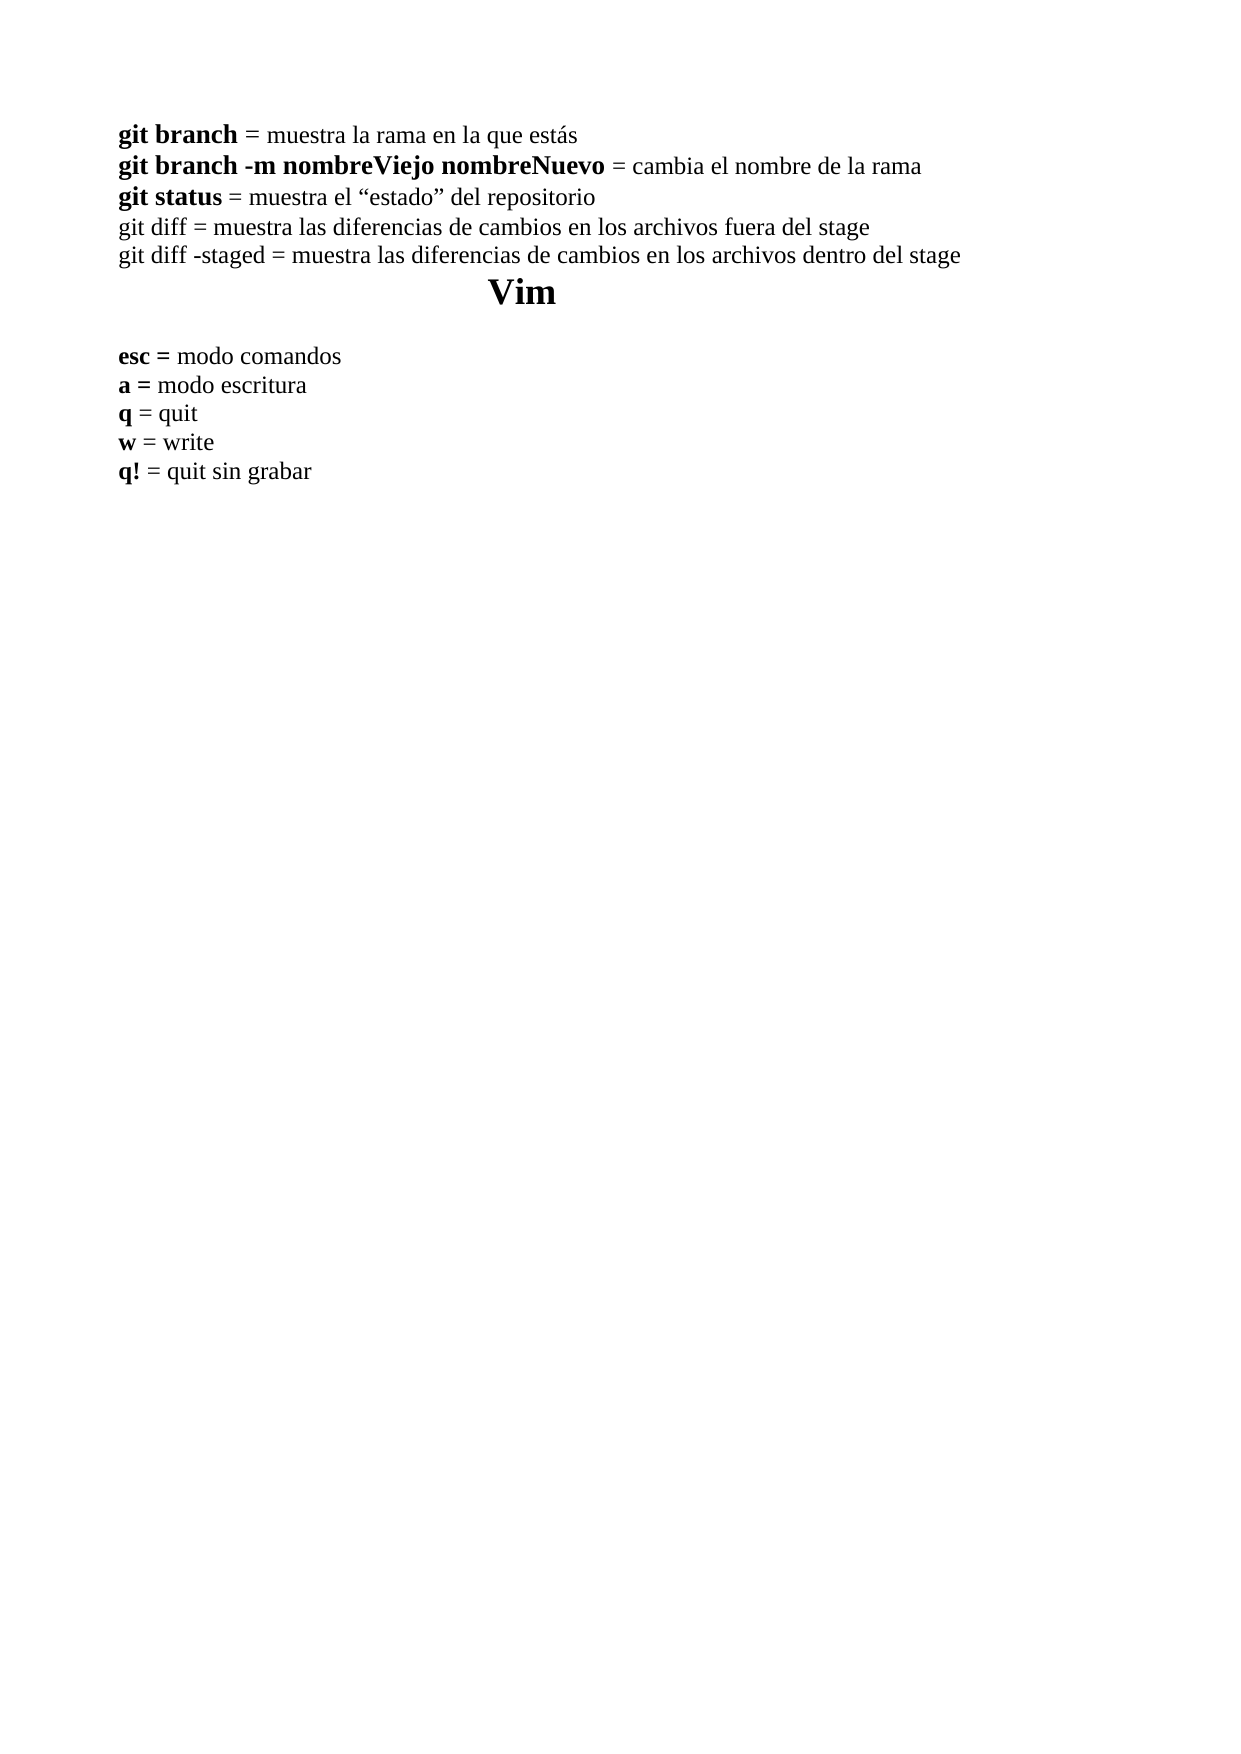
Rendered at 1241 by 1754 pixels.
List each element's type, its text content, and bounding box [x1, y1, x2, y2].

text git diff = muestra las diferencias de cambios en los archivos fuera del stage [118, 212, 1122, 240]
text esc = modo comandos [118, 341, 1122, 370]
text w = write [118, 427, 1122, 456]
text q! = quit sin grabar [118, 456, 1122, 485]
text git diff -staged = muestra las diferencias de cambios en los archivos dentro del stage [118, 240, 1122, 269]
text q = quit [118, 398, 1122, 427]
text Vim [118, 269, 1122, 312]
text git branch -m nombreViejo nombreNuevo = cambia el nombre de la rama [118, 149, 1122, 180]
text a = modo escritura [118, 370, 1122, 398]
text git branch = muestra la rama en la que estás [118, 118, 1122, 149]
text git status = muestra el “estado” del repositorio [118, 180, 1122, 212]
